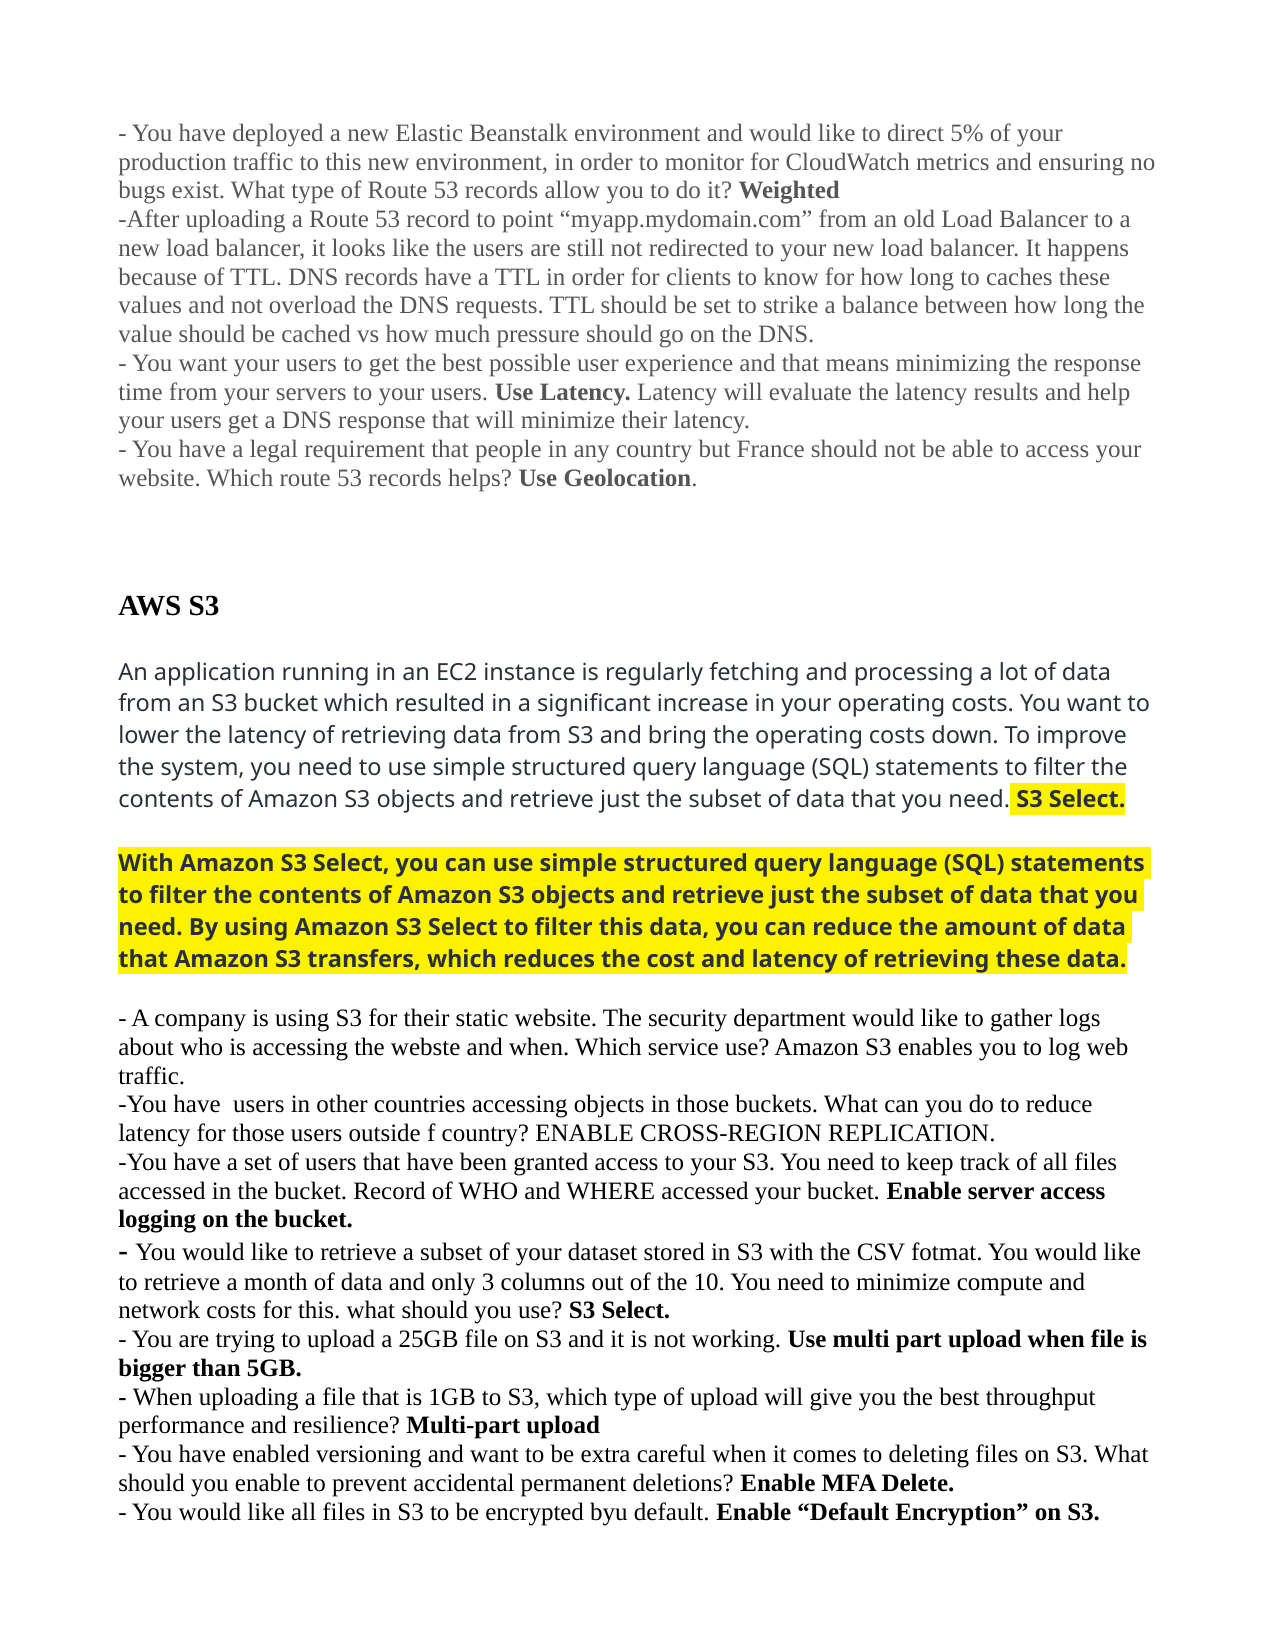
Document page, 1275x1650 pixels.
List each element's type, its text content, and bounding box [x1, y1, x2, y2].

text -After uploading a Route 53 record to point “myapp.mydomain.com” from an old Load Balancer to a new load balancer, it looks like the users are still not redirected to your new load balancer. It happens because of TTL. DNS records have a TTL in order for clients to know for how long to caches these values and not overload the DNS requests. TTL should be set to strike a balance between how long the value should be cached vs how much pressure should go on the DNS. [118, 204, 1157, 348]
text - A company is using S3 for their static website. The security department would like to gather logs about who is accessing the webste and when. Which service use? Amazon S3 enables you to log web traffic. [118, 1003, 1157, 1089]
text -You have users in other countries accessing objects in those buckets. What can you do to reduce latency for those users outside f country? ENABLE CROSS-REGION REPLICATION. [118, 1089, 1157, 1147]
text - You would like all files in S3 to be encrypted byu default. Enable “Default Encryption” on S3. [118, 1497, 1157, 1526]
text AWS S3 [118, 588, 1157, 621]
text - When uploading a file that is 1GB to S3, which type of upload will give you the best throughput performance and resilience? Multi-part upload [118, 1382, 1157, 1439]
text - You have a legal requirement that people in any country but France should not be able to access your website. Which route 53 records helps? Use Geolocation. [118, 434, 1157, 492]
text - You are trying to upload a 25GB file on S3 and it is not working. Use multi part upload when file is bigger than 5GB. [118, 1324, 1157, 1382]
text - You have deployed a new Elastic Beanstalk environment and would like to direct 5% of your production traffic to this new environment, in order to monitor for CloudWatch metrics and ensuring no bugs exist. What type of Route 53 records allow you to do it? Weighted [118, 118, 1157, 204]
text -You have a set of users that have been granted access to your S3. You need to keep track of all files accessed in the bucket. Record of WHO and WHERE accessed your bucket. Enable server access logging on the bucket. [118, 1147, 1157, 1233]
text - You want your users to get the best possible user experience and that means minimizing the response time from your servers to your users. Use Latency. Latency will evaluate the latency results and help your users get a DNS response that will minimize their latency. [118, 348, 1157, 434]
text With Amazon S3 Select, you can use simple structured query language (SQL) statements to filter the contents of Amazon S3 objects and retrieve just the subset of data that you need. By using Amazon S3 Select to filter this data, you can reduce the amount of data that Amazon S3 transfers, which reduces the cost and latency of retrieving these data. [118, 847, 1157, 974]
text - You have enabled versioning and want to be extra careful when it comes to deleting files on S3. What should you enable to prevent accidental permanent deletions? Enable MFA Delete. [118, 1439, 1157, 1497]
text - You would like to retrieve a subset of your dataset stored in S3 with the CSV fotmat. You would like to retrieve a month of data and only 3 columns out of the 10. You need to minimize compute and network costs for this. what should you use? S3 Select. [118, 1233, 1157, 1324]
text An application running in an EC2 instance is regularly fetching and processing a lot of data from an S3 bucket which resulted in a significant increase in your operating costs. You want to lower the latency of retrieving data from S3 and bring the operating costs down. To improve the system, you need to use simple structured query language (SQL) statements to filter the contents of Amazon S3 objects and retrieve just the subset of data that you need. S3 Select. [118, 655, 1157, 815]
